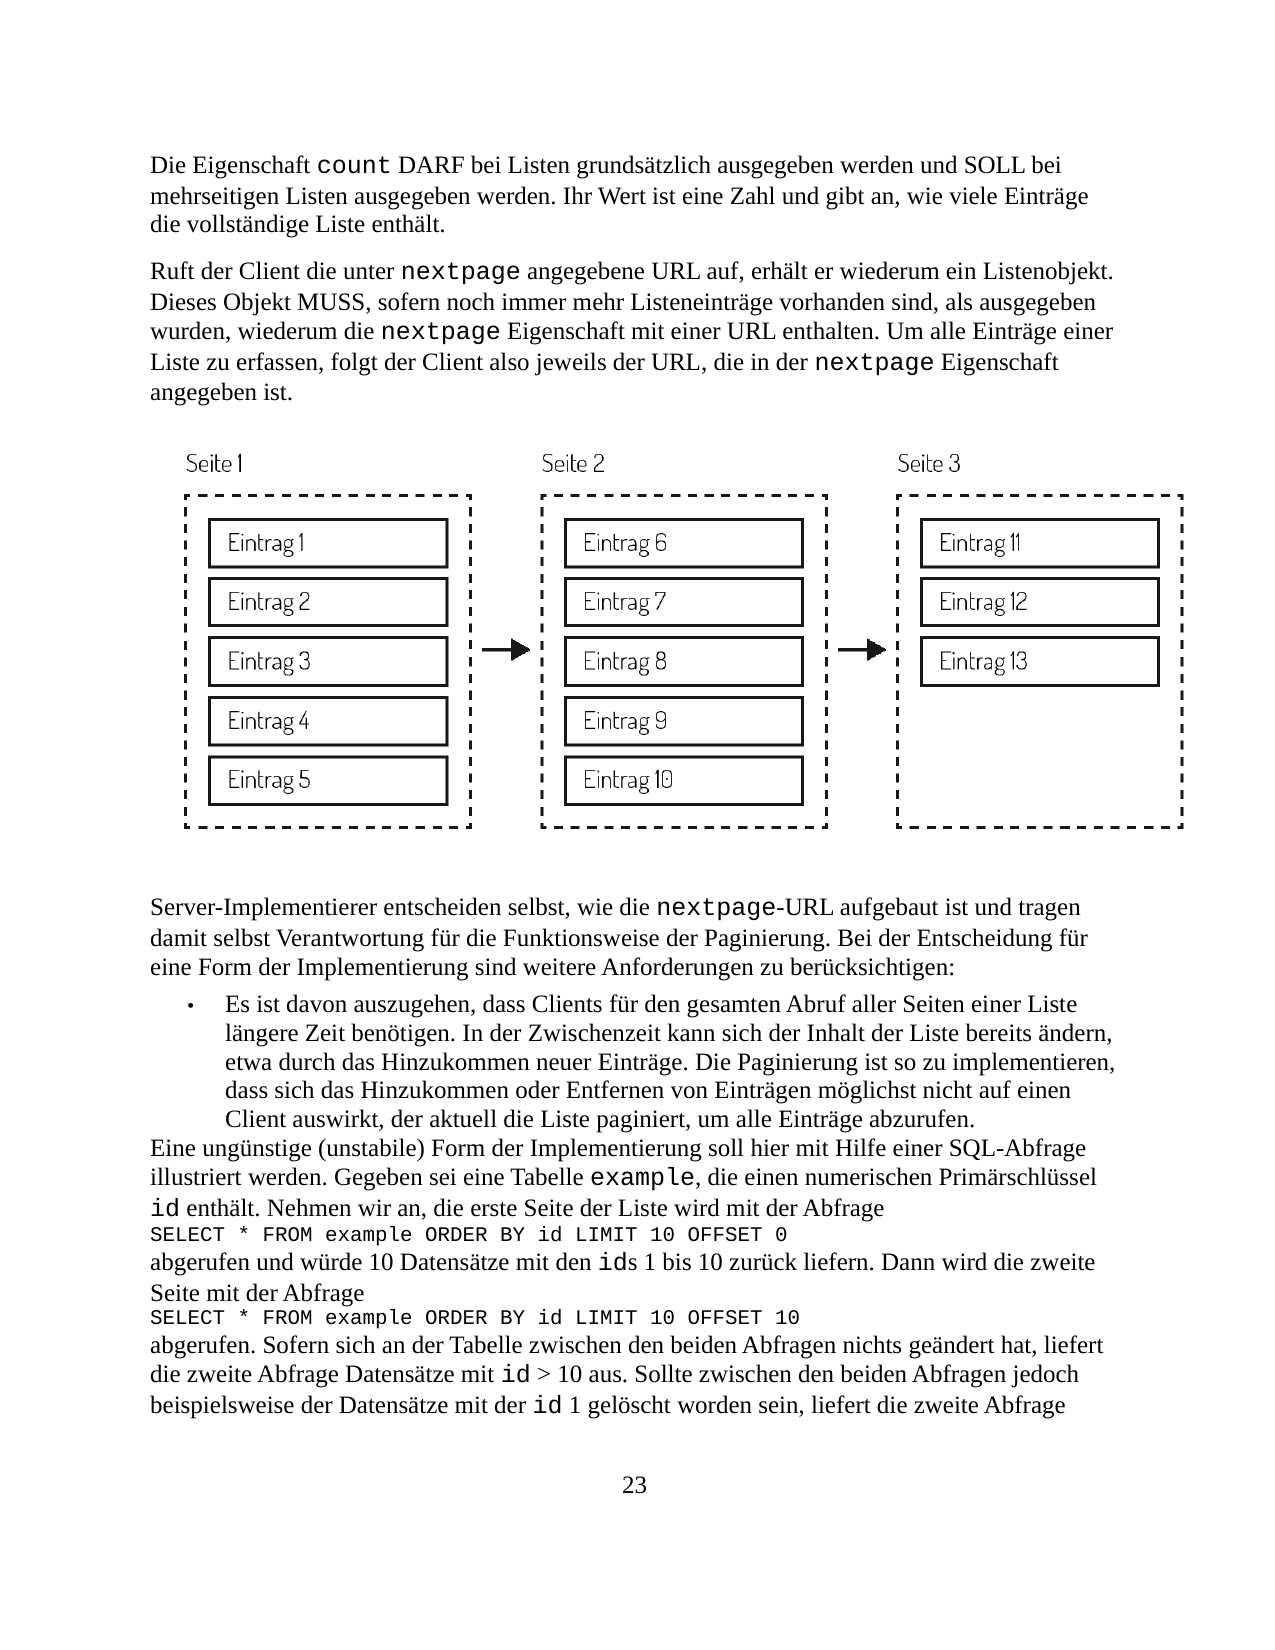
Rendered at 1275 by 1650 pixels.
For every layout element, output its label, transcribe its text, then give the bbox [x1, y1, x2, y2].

picture [150, 424, 1211, 875]
text Eine ungünstige (unstabile) Form der Implementierung soll hier mit Hilfe einer SQL-Abfrage illustriert werden. Gegeben sei eine Tabelle example, die einen numerischen Primärschlüssel id enthält. Nehmen wir an, die erste Seite der Liste wird mit der Abfrage [150, 1133, 1125, 1223]
text Ruft der Client die unter nextpage angegebene URL auf, erhält er wiederum ein Listenobjekt. Dieses Objekt MUSS, sofern noch immer mehr Listeneinträge vorhanden sind, als ausgegeben wurden, wiederum die nextpage Eigenschaft mit einer URL enthalten. Um alle Einträge einer Liste zu erfassen, folgt der Client also jeweils der URL, die in der nextpage Eigenschaft angegeben ist. [150, 256, 1125, 406]
text abgerufen. Sofern sich an der Tabelle zwischen den beiden Abfragen nichts geändert hat, liefert die zweite Abfrage Datensätze mit id > 10 aus. Sollte zwischen den beiden Abfragen jedoch beispielsweise der Datensätze mit der id 1 gelöscht worden sein, liefert die zweite Abfrage [150, 1330, 1125, 1421]
text Server-Implementierer entscheiden selbst, wie die nextpage-URL aufgebaut ist und tragen damit selbst Verantwortung für die Funktionsweise der Paginierung. Bei der Entscheidung für eine Form der Implementierung sind weitere Anforderungen zu berücksichtigen: [150, 892, 1125, 980]
text Die Eigenschaft count DARF bei Listen grundsätzlich ausgegeben werden und SOLL bei mehrseitigen Listen ausgegeben werden. Ihr Wert ist eine Zahl und gibt an, wie viele Einträge die vollständige Liste enthält. [150, 150, 1125, 238]
text SELECT * FROM example ORDER BY id LIMIT 10 OFFSET 10 [150, 1307, 1125, 1330]
text SELECT * FROM example ORDER BY id LIMIT 10 OFFSET 0 [150, 1223, 1125, 1247]
list Es ist davon auszugehen, dass Clients für den gesamten Abruf aller Seiten einer Liste längere Zeit benötigen. In der Zwischenzeit kann sich der Inhalt der Liste bereits ändern, etwa durch das Hinzukommen neuer Einträge. Die Paginierung ist so zu implementieren, dass sich das Hinzukommen oder Entfernen von Einträgen möglichst nicht auf einen Client auswirkt, der aktuell die Liste paginiert, um alle Einträge abzurufen. [187, 989, 1125, 1133]
text abgerufen und würde 10 Datensätze mit den ids 1 bis 10 zurück liefern. Dann wird die zweite Seite mit der Abfrage [150, 1247, 1125, 1307]
